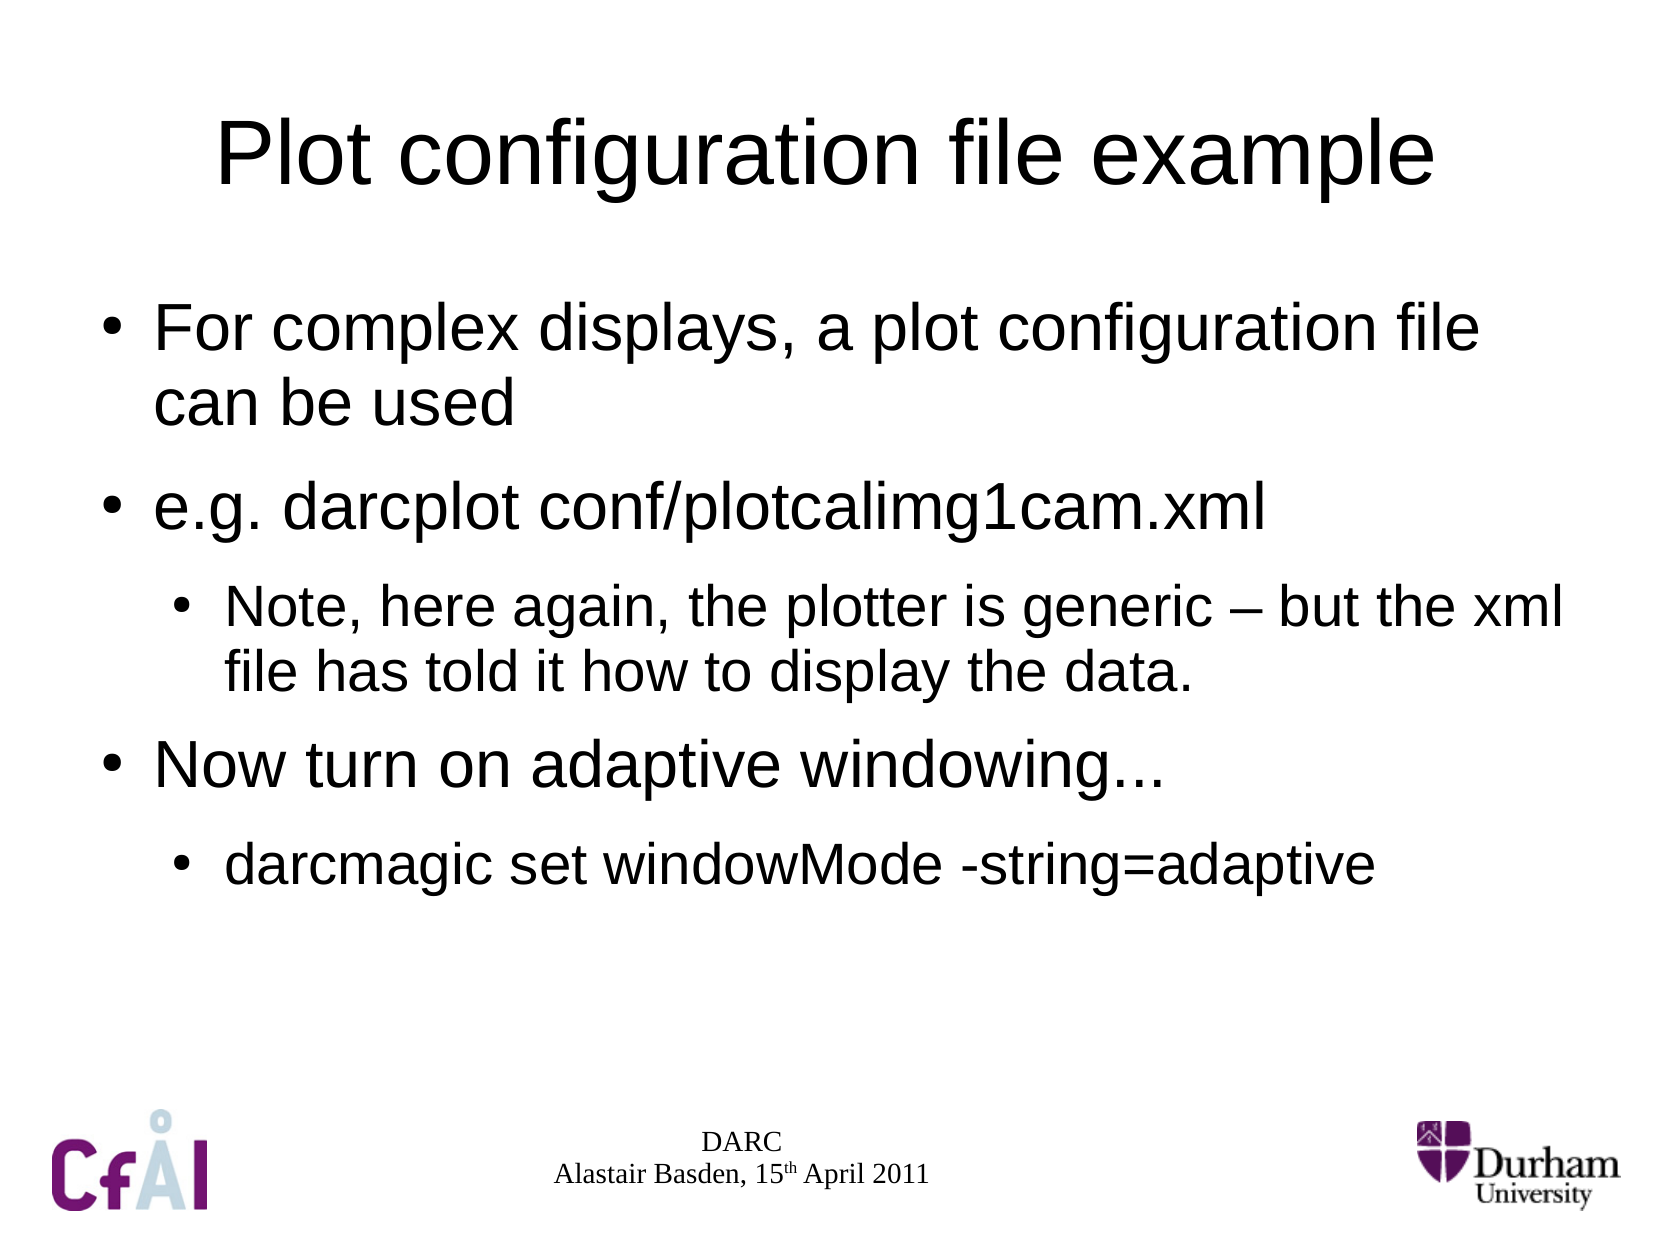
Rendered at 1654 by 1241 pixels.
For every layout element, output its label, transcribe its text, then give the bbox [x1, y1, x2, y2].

title Plot configuration file example [82, 56, 1571, 250]
picture [1417, 1121, 1621, 1211]
picture [52, 1109, 207, 1211]
list For complex displays, a plot configuration file can be used e.g. darcplot conf/plotcalimg1cam.xml Note, here again, the plotter is generic – but the xml file has told it how to display the data. Now turn on adaptive windowing... darcmagic set windowMode -string=adaptive [82, 290, 1571, 1109]
